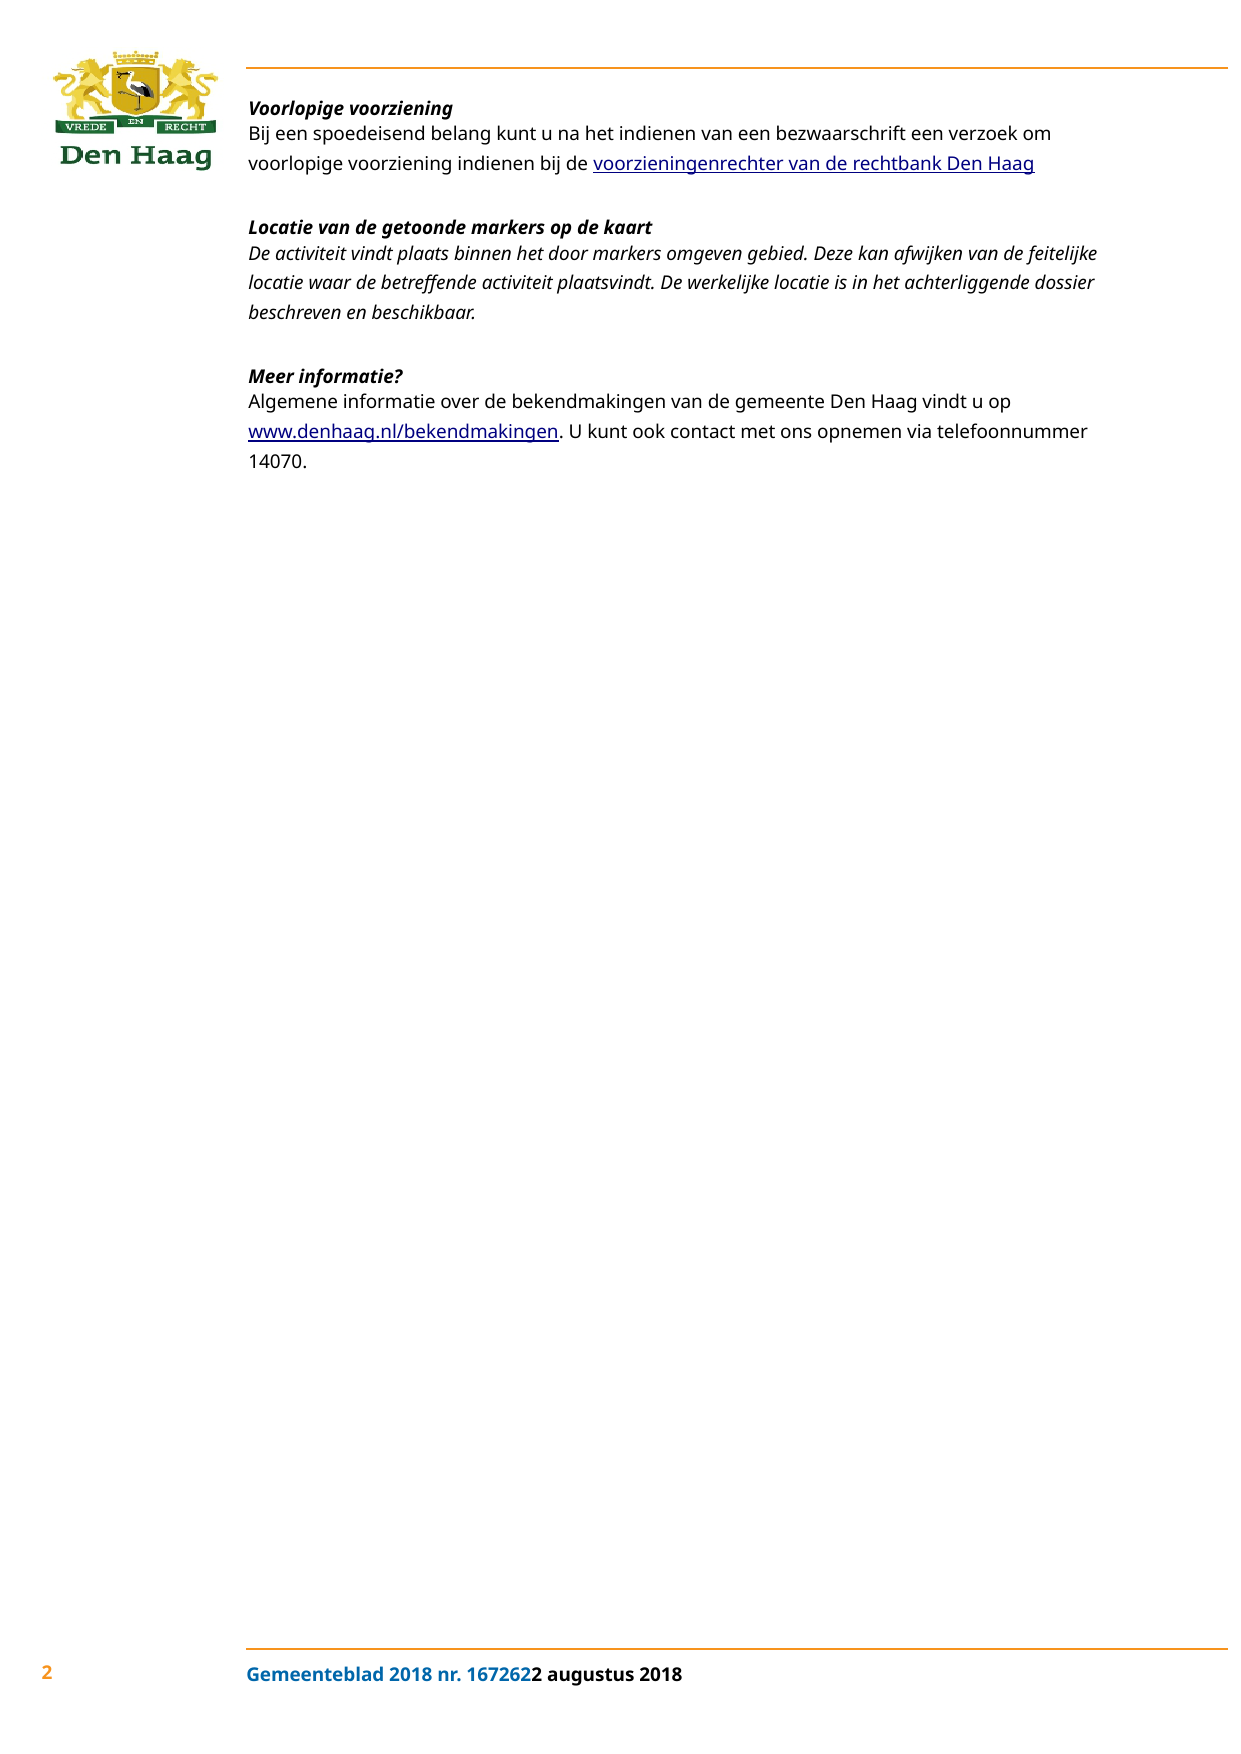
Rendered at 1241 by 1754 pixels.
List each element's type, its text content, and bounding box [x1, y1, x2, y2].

text Locatie van de getoonde markers op de kaart [248, 214, 1152, 240]
text Meer informatie? [248, 363, 1152, 389]
text De activiteit vindt plaats binnen het door markers omgeven gebied. Deze kan afwijken van de feitelijke locatie waar de betreffende activiteit plaatsvindt. De werkelijke locatie is in het achterliggende dossier beschreven en beschikbaar. [248, 240, 1152, 325]
picture [41, 47, 231, 172]
text Voorlopige voorziening [248, 95, 1152, 121]
text Algemene informatie over de bekendmakingen van de gemeente Den Haag vindt u op www.denhaag.nl/bekendmakingen. U kunt ook contact met ons opnemen via telefoonnummer 14070. [248, 389, 1152, 473]
text Bij een spoedeisend belang kunt u na het indienen van een bezwaarschrift een verzoek om voorlopige voorziening indienen bij de voorzieningenrechter van de rechtbank Den Haag [248, 121, 1152, 176]
